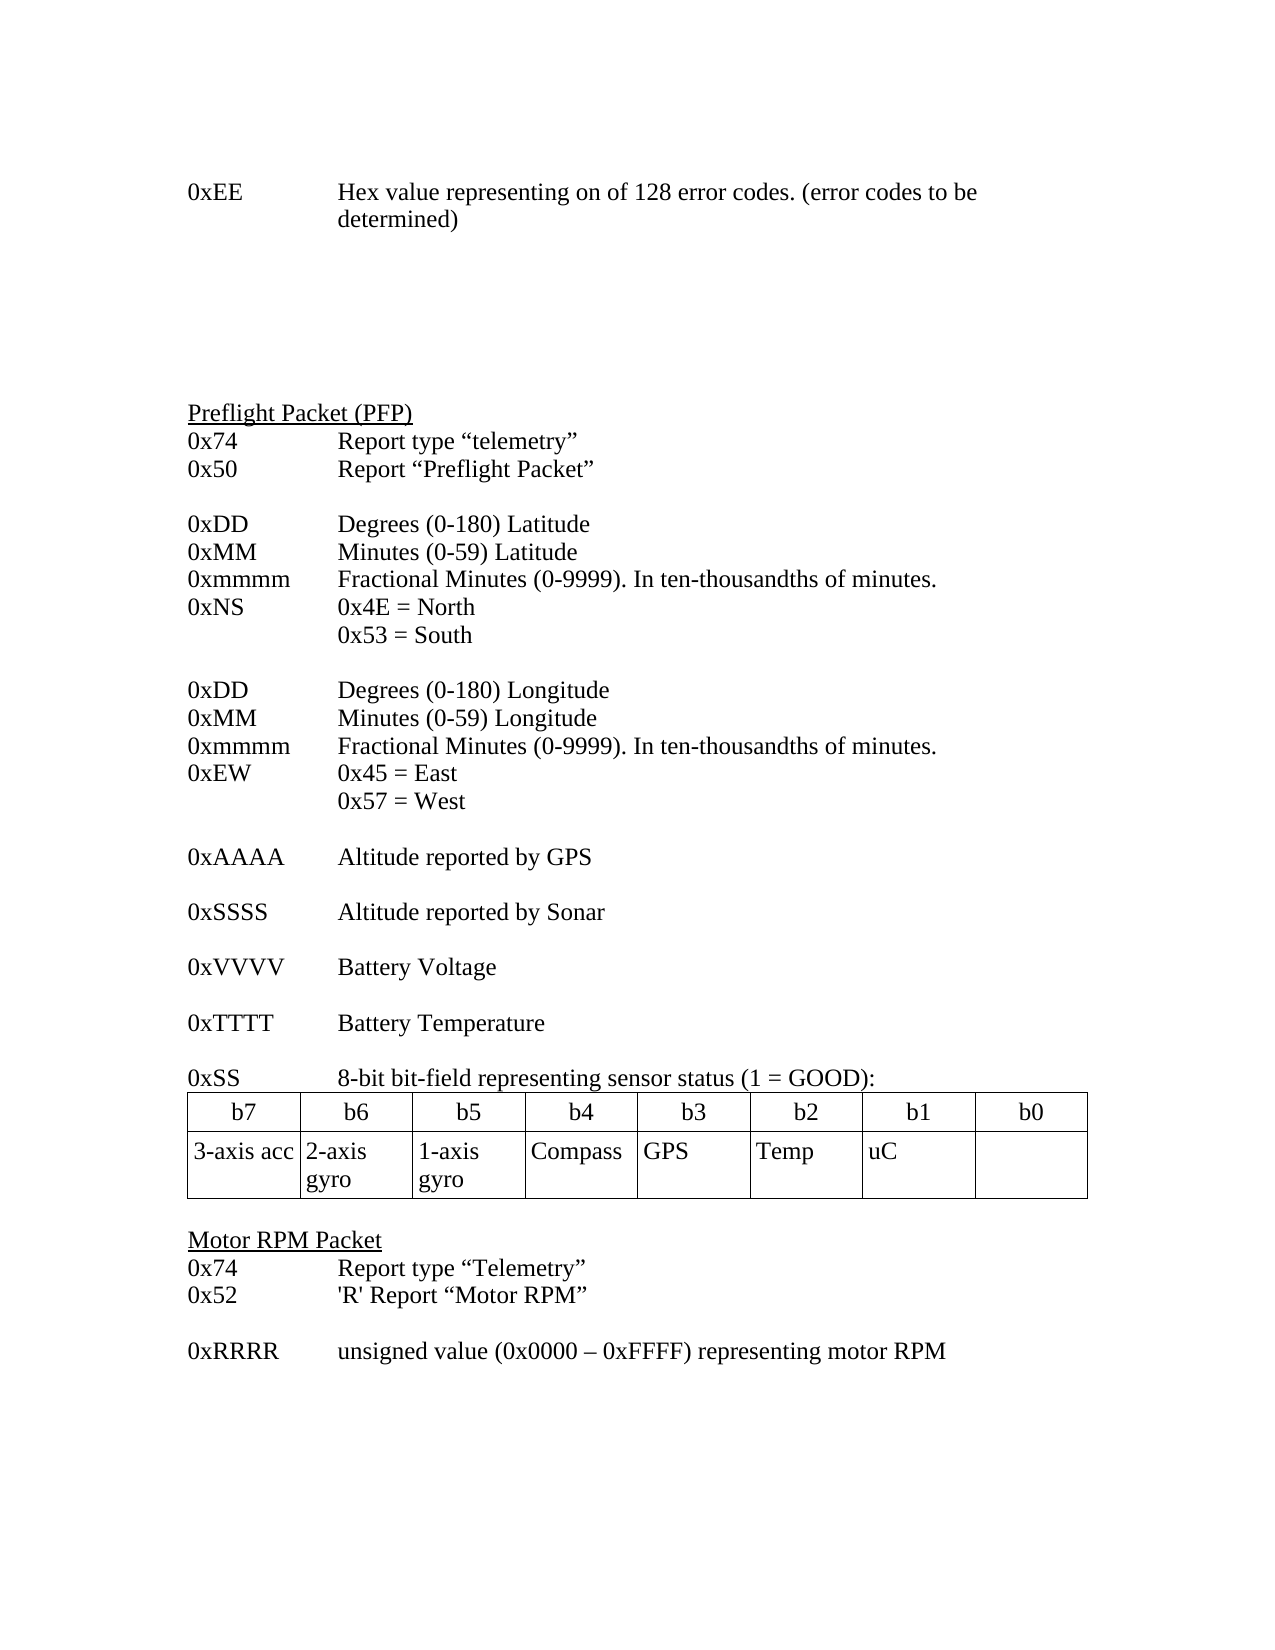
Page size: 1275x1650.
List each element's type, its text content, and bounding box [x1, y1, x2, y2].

text 0xMM Minutes (0-59) Latitude [187, 538, 1087, 566]
table_header b7 [188, 1093, 300, 1131]
table_cell GPS [638, 1132, 750, 1198]
text 0xAAAA Altitude reported by GPS [187, 843, 1087, 870]
table_header b5 [413, 1093, 525, 1131]
text 0xNS 0x4E = North [187, 593, 1087, 621]
table_header b3 [638, 1093, 750, 1131]
table_cell 1-axis gyro [413, 1132, 525, 1198]
table_header b4 [526, 1093, 637, 1131]
text 0xMM Minutes (0-59) Longitude [187, 704, 1087, 732]
text 0xTTTT Battery Temperature [187, 1009, 1087, 1037]
text Motor RPM Packet [187, 1226, 1087, 1254]
text 0x74 Report type “Telemetry” [187, 1254, 1087, 1282]
text 0xDD Degrees (0-180) Longitude [187, 676, 1087, 704]
text 0xmmmm Fractional Minutes (0-9999). In ten-thousandths of minutes. [187, 732, 1087, 759]
table_header b1 [863, 1093, 975, 1131]
text 0xDD Degrees (0-180) Latitude [187, 510, 1087, 538]
text 0xVVVV Battery Voltage [187, 953, 1087, 981]
table_cell 2-axis gyro [301, 1132, 412, 1198]
text 0x57 = West [187, 787, 1087, 815]
table_cell Compass [526, 1132, 637, 1198]
text 0xEE Hex value representing on of 128 error codes. (error codes to be determined) [187, 178, 1087, 233]
text 0x53 = South [187, 621, 1087, 649]
text 0x52 'R' Report “Motor RPM” [187, 1282, 1087, 1309]
text 0xSS 8-bit bit-field representing sensor status (1 = GOOD): [187, 1064, 1087, 1092]
text 0xEW 0x45 = East [187, 759, 1087, 787]
text 0xRRRR unsigned value (0x0000 – 0xFFFF) representing motor RPM [187, 1337, 1087, 1365]
table_header b0 [976, 1093, 1087, 1131]
text 0x74 Report type “telemetry” [187, 427, 1087, 455]
text Preflight Packet (PFP) [187, 399, 1087, 427]
table_header b6 [301, 1093, 412, 1131]
text 0xSSSS Altitude reported by Sonar [187, 898, 1087, 926]
text 0x50 Report “Preflight Packet” [187, 455, 1087, 482]
table_cell uC [863, 1132, 975, 1198]
table_cell 3-axis acc [188, 1132, 300, 1198]
text 0xmmmm Fractional Minutes (0-9999). In ten-thousandths of minutes. [187, 566, 1087, 593]
table_header b2 [751, 1093, 862, 1131]
table_cell [976, 1132, 1087, 1198]
table_cell Temp [751, 1132, 862, 1198]
